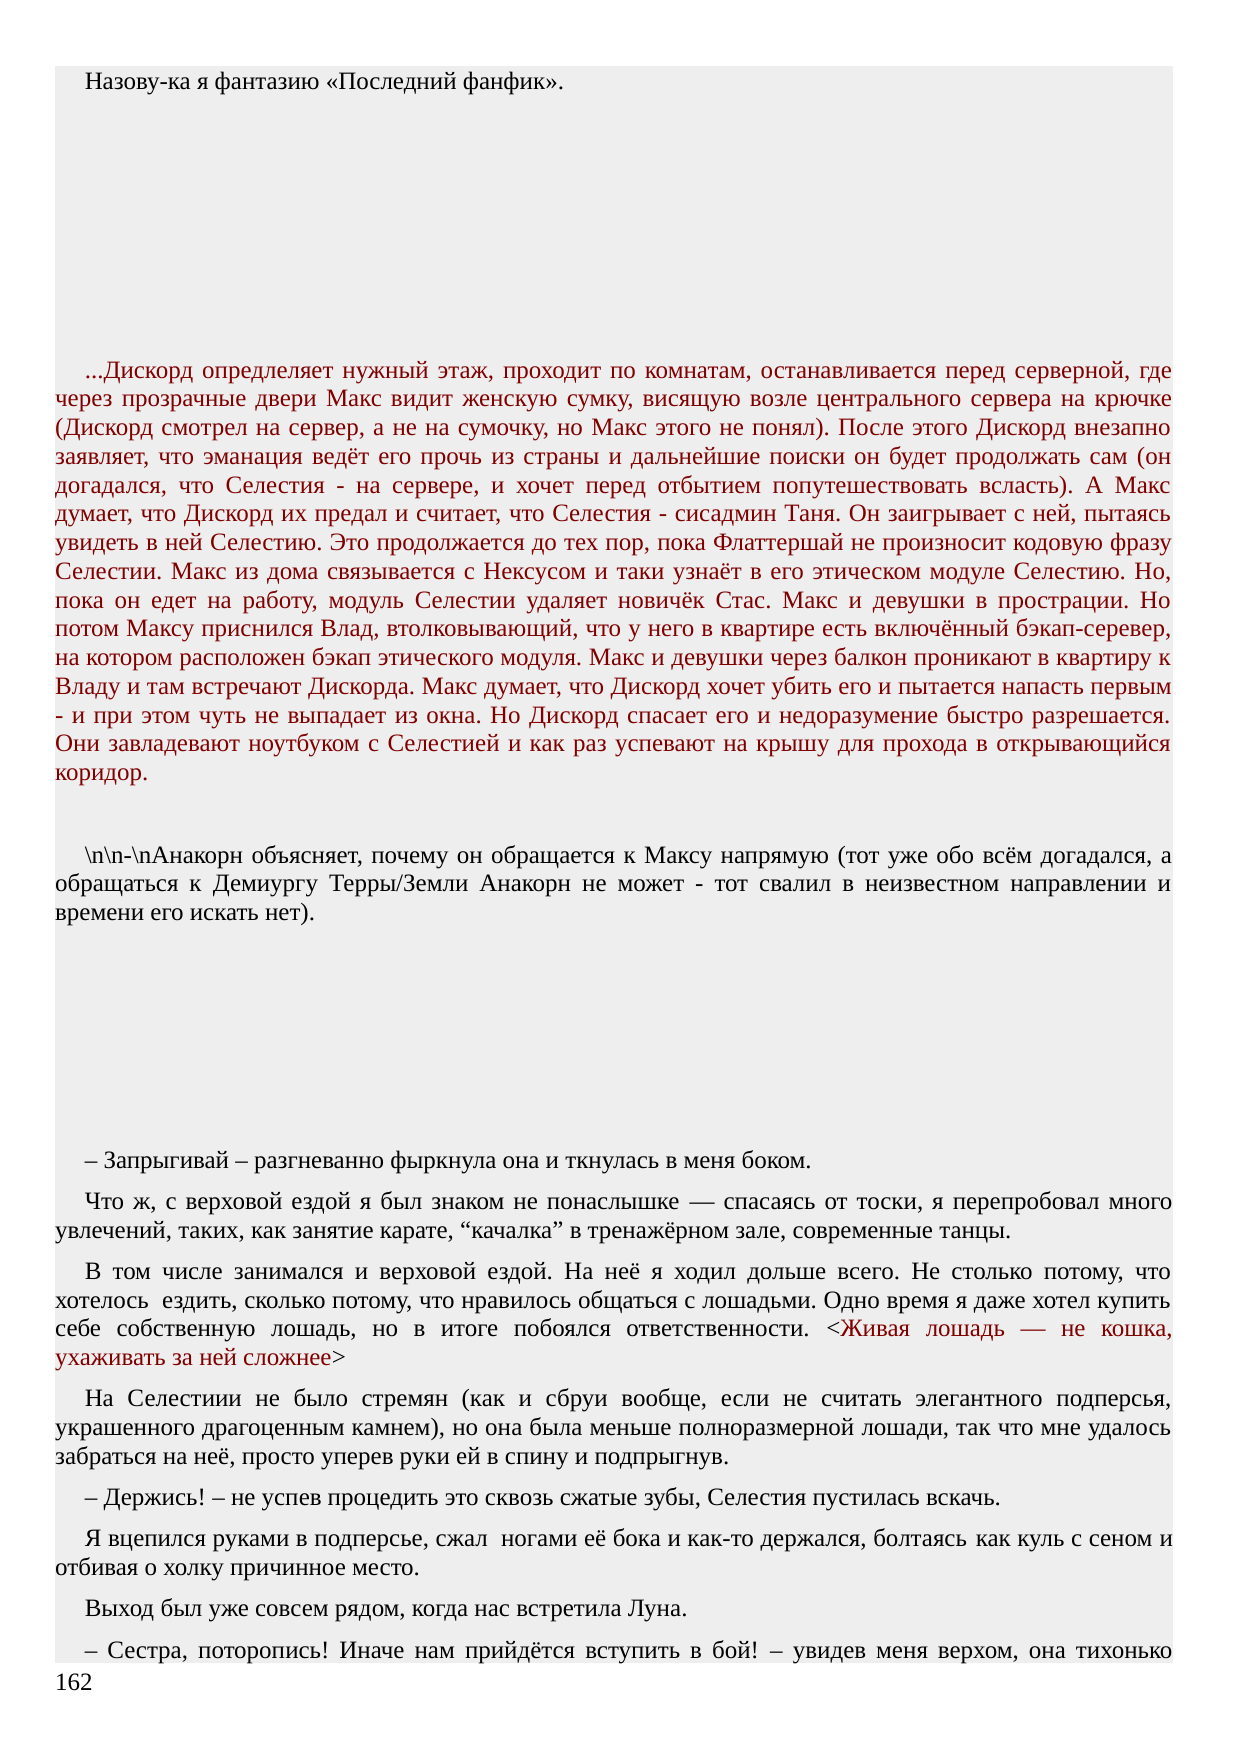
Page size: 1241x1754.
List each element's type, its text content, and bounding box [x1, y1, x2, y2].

text – Держись! – не успев процедить это сквозь сжатые зубы, Селестия пустилась вскачь. [55, 1482, 1173, 1511]
text – Запрыгивай – разгневанно фыркнула она и ткнулась в меня боком. [55, 1145, 1173, 1173]
text На Селестиии не было стремян (как и сбруи вообще, если не считать элегантного подперсья, украшенного драгоценным камнем), но она была меньше полноразмерной лошади, так что мне удалось забраться на неё, просто уперев руки ей в спину и подпрыгнув. [55, 1383, 1173, 1470]
text Выход был уже совсем рядом, когда нас встретила Луна. [55, 1593, 1173, 1622]
text – Сестра, поторопись! Иначе нам прийдётся вступить в бой! – увидев меня верхом, она тихонько [55, 1635, 1173, 1663]
text В том числе занимался и верховой ездой. На неё я ходил дольше всего. Не столько потому, что хотелось ездить, сколько потому, что нравилось общаться с лошадьми. Одно время я даже хотел купить себе собственную лошадь, но в итоге побоялся ответственности. <Живая лошадь — не кошка, ухаживать за ней сложнее> [55, 1256, 1173, 1371]
text Что ж, с верховой ездой я был знаком не понаслышке — спасаясь от тоски, я перепробовал много увлечений, таких, как занятие карате, “качалка” в тренажёрном зале, современные танцы. [55, 1186, 1173, 1243]
text Назову-ка я фантазию «Последний фанфик». [55, 66, 1173, 95]
text ...Дискорд опредлеляет нужный этаж, проходит по комнатам, останавливается перед серверной, где через прозрачные двери Макс видит женскую сумку, висящую возле центрального сервера на крючке (Дискорд смотрел на сервер, а не на сумочку, но Макс этого не понял). После этого Дискорд внезапно заявляет, что эманация ведёт его прочь из страны и дальнейшие поиски он будет продолжать сам (он догадался, что Селестия - на сервере, и хочет перед отбытием попутешествовать всласть). А Макс думает, что Дискорд их предал и считает, что Селестия - сисадмин Таня. Он заигрывает с ней, пытаясь увидеть в ней Селестию. Это продолжается до тех пор, пока Флаттершай не произносит кодовую фразу Селестии. Макс из дома связывается с Нексусом и таки узнаёт в его этическом модуле Селестию. Но, пока он едет на работу, модуль Селестии удаляет новичёк Стас. Макс и девушки в прострации. Но потом Максу приснился Влад, втолковывающий, что у него в квартире есть включённый бэкап-серевер, на котором расположен бэкап этического модуля. Макс и девушки через балкон проникают в квартиру к Владу и там встречают Дискорда. Макс думает, что Дискорд хочет убить его и пытается напасть первым - и при этом чуть не выпадает из окна. Но Дискорд спасает его и недоразумение быстро разрешается. Они завладевают ноутбуком с Селестией и как раз успевают на крышу для прохода в открывающийся коридор. [55, 355, 1173, 786]
text Я вцепился руками в подперсье, сжал ногами её бока и как-то держался, болтаясь как куль с сеном и отбивая о холку причинное место. [55, 1523, 1173, 1581]
text \n\n-\nАнакорн объясняет, почему он обращается к Максу напрямую (тот уже обо всём догадался, а обращаться к Демиургу Терры/Земли Анакорн не может - тот свалил в неизвестном направлении и времени его искать нет). [55, 840, 1173, 926]
